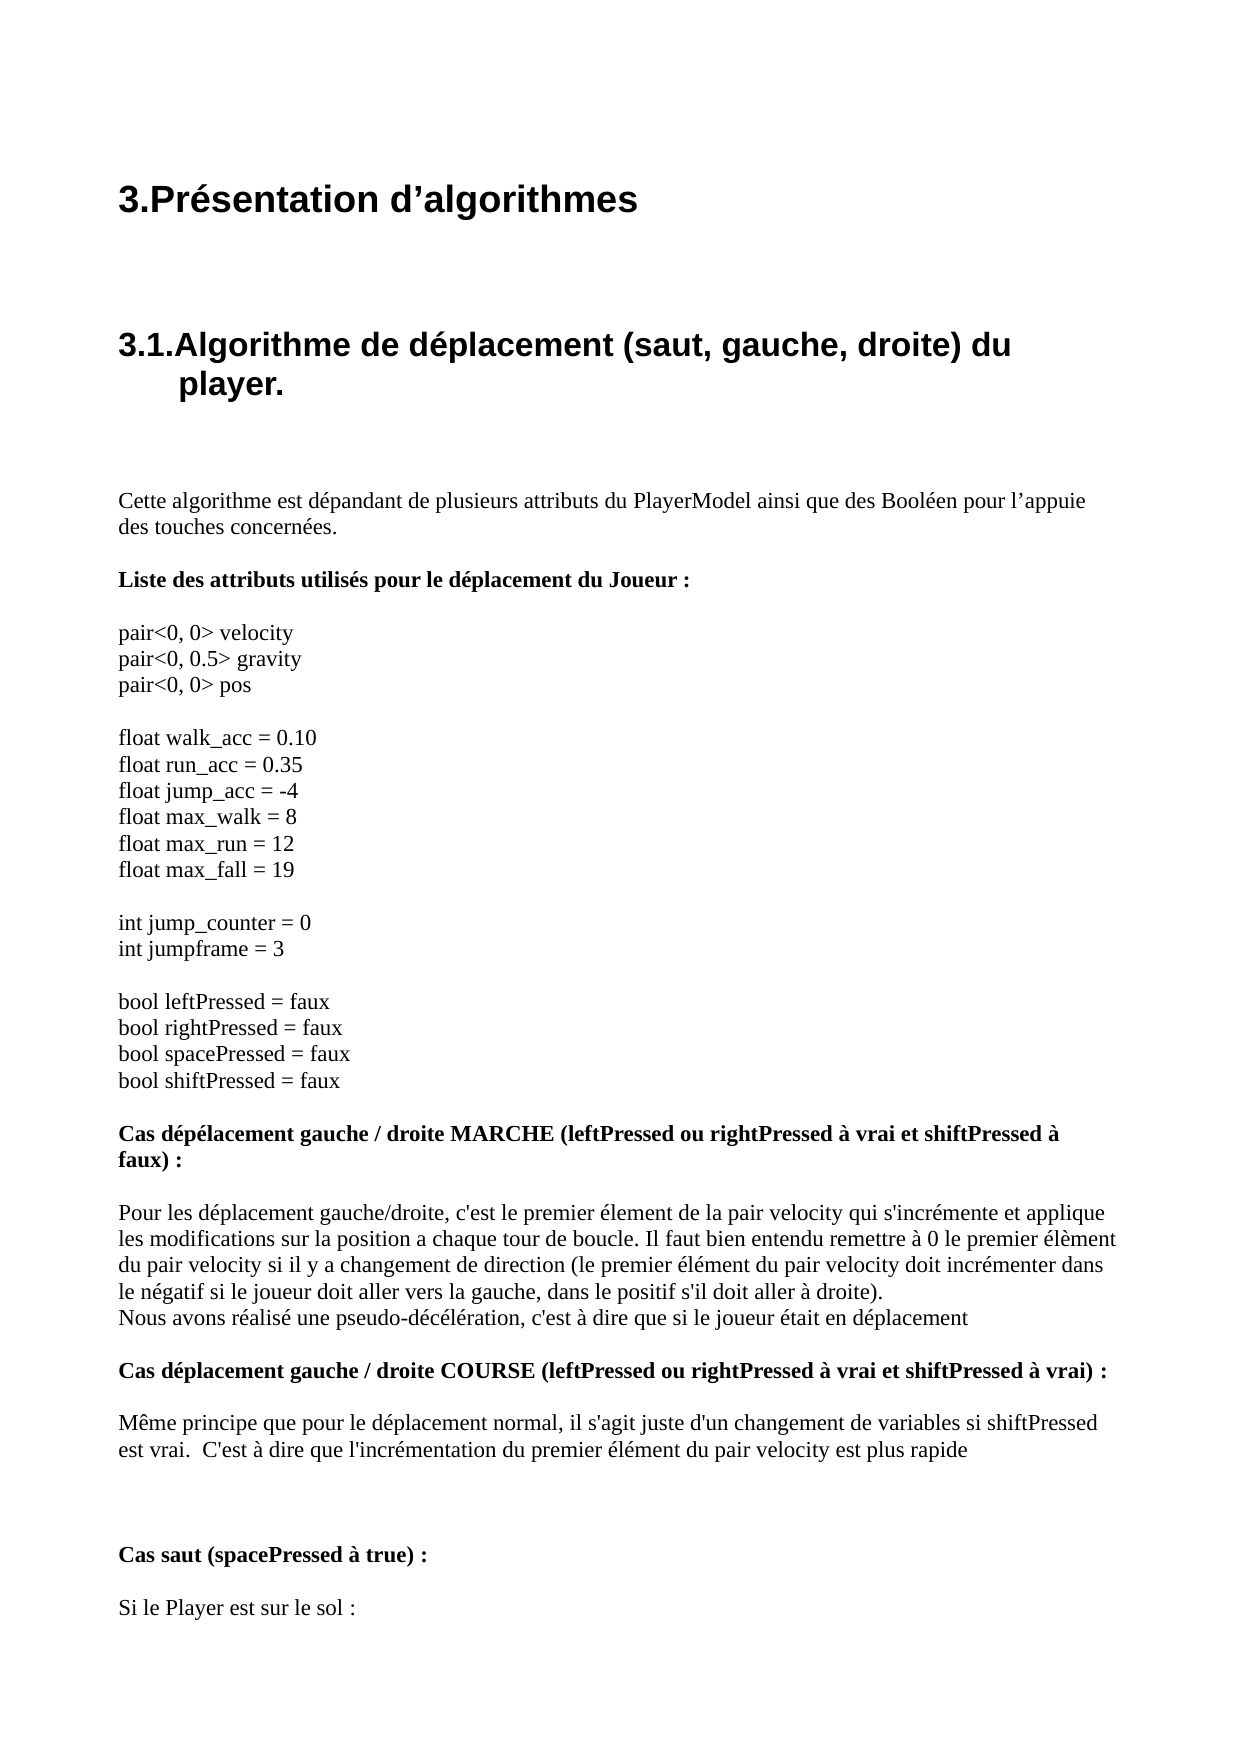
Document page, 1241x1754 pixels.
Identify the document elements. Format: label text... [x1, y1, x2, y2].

text float max_walk = 8 [118, 803, 1122, 830]
text bool spacePressed = faux [118, 1041, 1122, 1067]
text bool rightPressed = faux [118, 1014, 1122, 1041]
text Cette algorithme est dépandant de plusieurs attributs du PlayerModel ainsi que des Booléen pour l’appuie des touches concernées. [118, 487, 1122, 540]
text Cas déplacement gauche / droite COURSE (leftPressed ou rightPressed à vrai et shiftPressed à vrai) : [118, 1357, 1122, 1383]
text float walk_acc = 0.10 [118, 724, 1122, 751]
text Pour les déplacement gauche/droite, c'est le premier élement de la pair velocity qui s'incrémente et applique les modifications sur la position a chaque tour de boucle. Il faut bien entendu remettre à 0 le premier élèment du pair velocity si il y a changement de direction (le premier élément du pair velocity doit incrémenter dans le négatif si le joueur doit aller vers la gauche, dans le positif s'il doit aller à droite). [118, 1199, 1122, 1304]
text pair<0, 0> pos [118, 672, 1122, 698]
text int jumpframe = 3 [118, 935, 1122, 961]
text bool leftPressed = faux [118, 988, 1122, 1014]
text Si le Player est sur le sol : [118, 1594, 1122, 1620]
text Cas dépélacement gauche / droite MARCHE (leftPressed ou rightPressed à vrai et shiftPressed à faux) : [118, 1119, 1122, 1172]
text bool shiftPressed = faux [118, 1067, 1122, 1093]
text Cas saut (spacePressed à true) : [118, 1541, 1122, 1568]
text float jump_acc = -4 [118, 777, 1122, 803]
text float max_run = 12 [118, 830, 1122, 856]
text Nous avons réalisé une pseudo-décélération, c'est à dire que si le joueur était en déplacement [118, 1304, 1122, 1330]
text Liste des attributs utilisés pour le déplacement du Joueur : [118, 566, 1122, 592]
text float max_fall = 19 [118, 856, 1122, 882]
text float run_acc = 0.35 [118, 751, 1122, 777]
text Même principe que pour le déplacement normal, il s'agit juste d'un changement de variables si shiftPressed est vrai. C'est à dire que l'incrémentation du premier élément du pair velocity est plus rapide [118, 1409, 1122, 1462]
text pair<0, 0.5> gravity [118, 645, 1122, 672]
subtitle 3.Présentation d’algorithmes [118, 176, 1122, 220]
text int jump_counter = 0 [118, 909, 1122, 935]
subtitle 3.1.Algorithme de déplacement (saut, gauche, droite) du player. [118, 325, 1122, 403]
text pair<0, 0> velocity [118, 619, 1122, 645]
